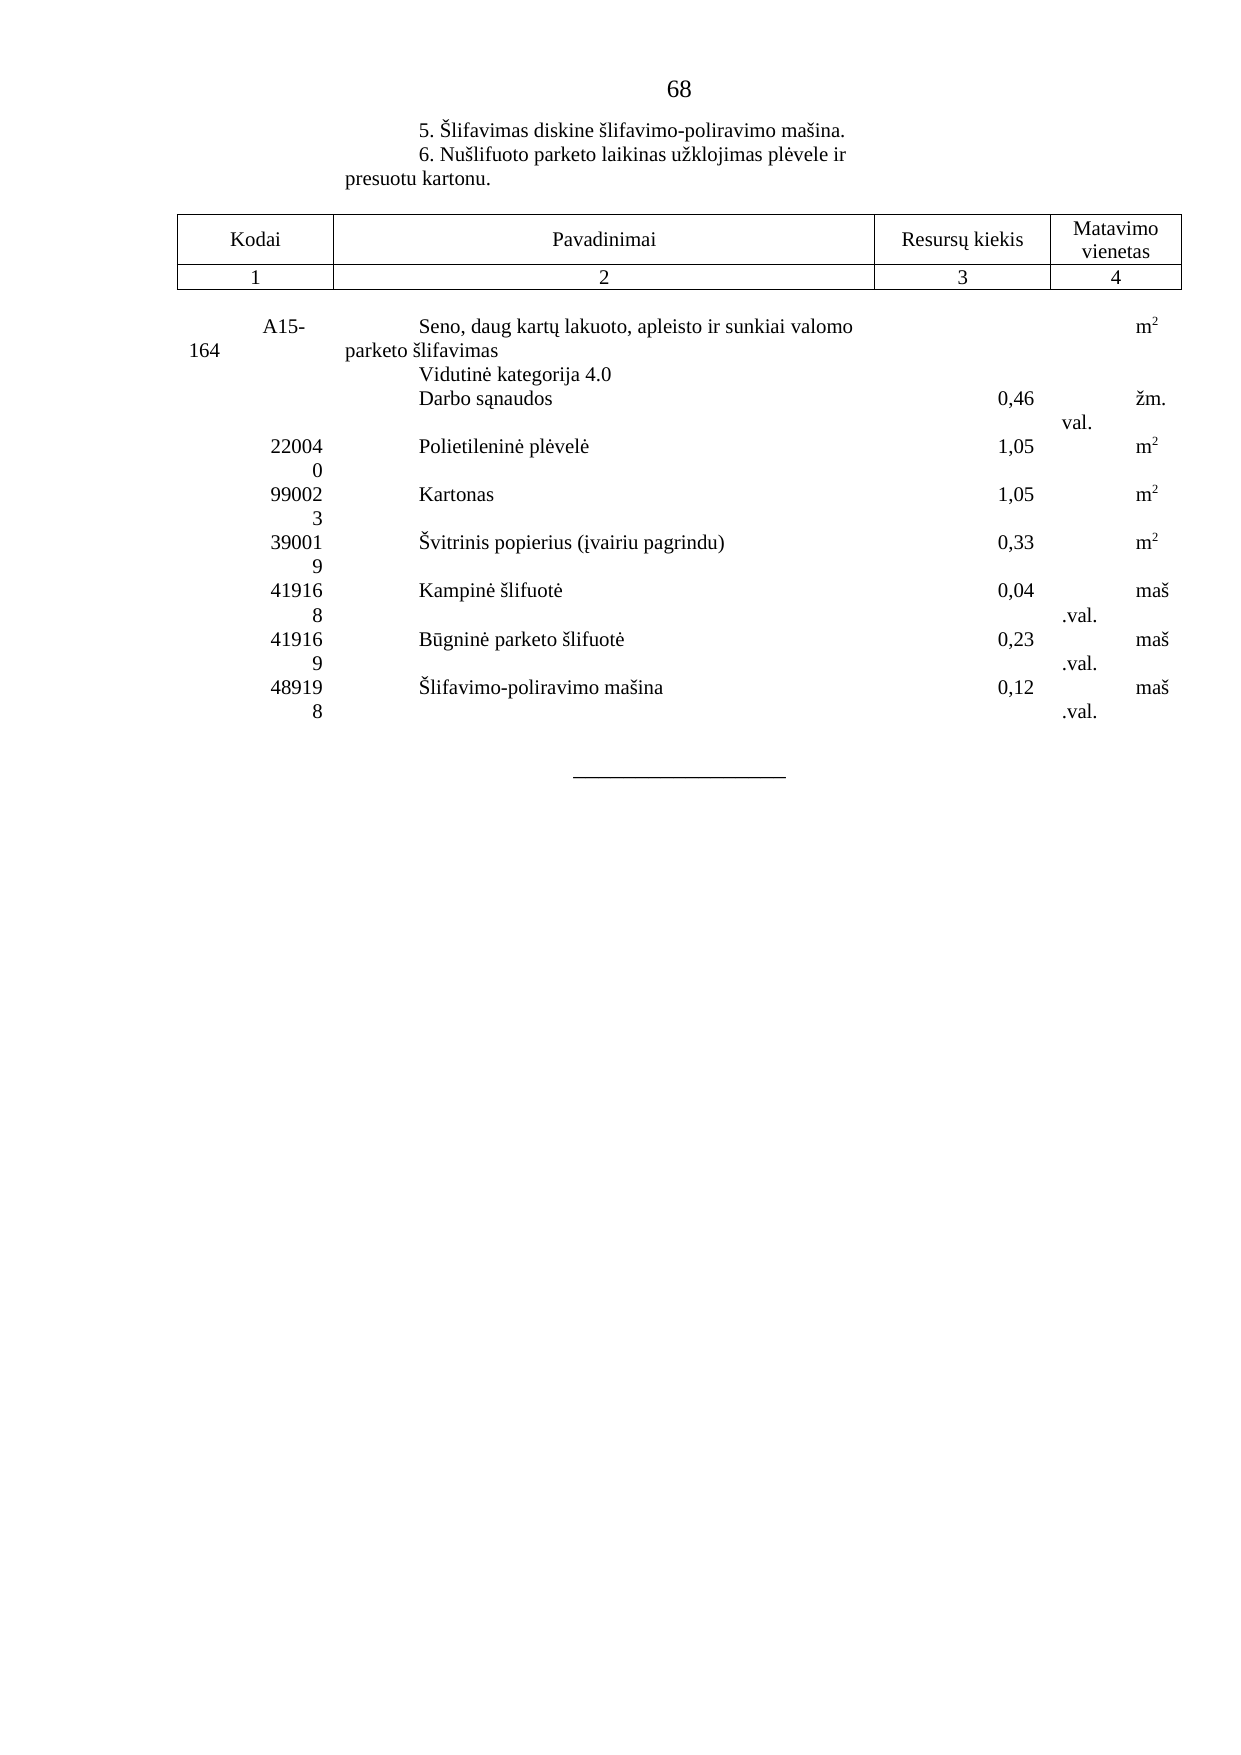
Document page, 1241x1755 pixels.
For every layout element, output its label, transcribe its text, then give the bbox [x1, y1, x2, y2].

table_cell 1,05 [875, 434, 1050, 482]
table_cell 3 [875, 265, 1050, 289]
table_cell [177, 142, 334, 190]
table_cell 1 [178, 265, 333, 289]
table_cell 6. Nušlifuoto parketo laikinas užklojimas plėvele ir presuotu kartonu. [334, 142, 874, 190]
table_cell m2 [1050, 530, 1181, 578]
table_cell [177, 290, 334, 314]
table_cell [334, 290, 874, 314]
table_cell [334, 190, 874, 214]
table_cell Kampinė šlifuotė [334, 579, 874, 627]
table_cell Būgninė parketo šlifuotė [334, 627, 874, 675]
table_cell 0,12 [875, 675, 1050, 723]
table_cell [177, 386, 334, 434]
table_cell [1050, 190, 1181, 214]
table_cell [875, 118, 1050, 142]
table_cell Pavadinimai [334, 215, 874, 263]
table_cell 220040 [177, 434, 334, 482]
table_cell [177, 190, 334, 214]
table_cell Seno, daug kartų lakuoto, apleisto ir sunkiai valomo parketo šlifavimas [334, 314, 874, 362]
table_cell 990023 [177, 482, 334, 530]
table_cell Kodai [178, 215, 333, 263]
table_cell 4 [1051, 265, 1181, 289]
table_cell 5. Šlifavimas diskine šlifavimo-poliravimo mašina. [334, 118, 874, 142]
text _________________ [177, 752, 1181, 780]
table_cell [875, 362, 1050, 386]
table_cell [1050, 142, 1181, 190]
table_cell Matavimo vienetas [1051, 215, 1181, 263]
table_cell m2 [1050, 314, 1181, 362]
table_cell maš.val. [1050, 579, 1181, 627]
table_cell [1050, 362, 1181, 386]
table_cell 0,46 [875, 386, 1050, 434]
table_cell Polietileninė plėvelė [334, 434, 874, 482]
table_cell [177, 118, 334, 142]
table_cell A15-164 [177, 314, 334, 362]
table_cell m2 [1050, 482, 1181, 530]
table_cell [875, 142, 1050, 190]
table_cell Švitrinis popierius (įvairiu pagrindu) [334, 530, 874, 578]
table_cell žm.val. [1050, 386, 1181, 434]
table_cell Kartonas [334, 482, 874, 530]
table_cell m2 [1050, 434, 1181, 482]
table_cell maš.val. [1050, 675, 1181, 723]
table_cell 1,05 [875, 482, 1050, 530]
table_cell 2 [334, 265, 874, 289]
table_cell 419169 [177, 627, 334, 675]
table_cell [875, 314, 1050, 362]
table_cell [1050, 118, 1181, 142]
table_cell 0,04 [875, 579, 1050, 627]
table_cell [875, 190, 1050, 214]
table_cell Darbo sąnaudos [334, 386, 874, 434]
table_cell 489198 [177, 675, 334, 723]
table_cell maš.val. [1050, 627, 1181, 675]
table_cell [1050, 290, 1181, 314]
table_cell 419168 [177, 579, 334, 627]
table_cell 390019 [177, 530, 334, 578]
table_cell [177, 362, 334, 386]
table_cell Vidutinė kategorija 4.0 [334, 362, 874, 386]
table_cell Resursų kiekis [875, 215, 1050, 263]
table_cell 0,33 [875, 530, 1050, 578]
table_cell 0,23 [875, 627, 1050, 675]
table_cell Šlifavimo-poliravimo mašina [334, 675, 874, 723]
table_cell [875, 290, 1050, 314]
